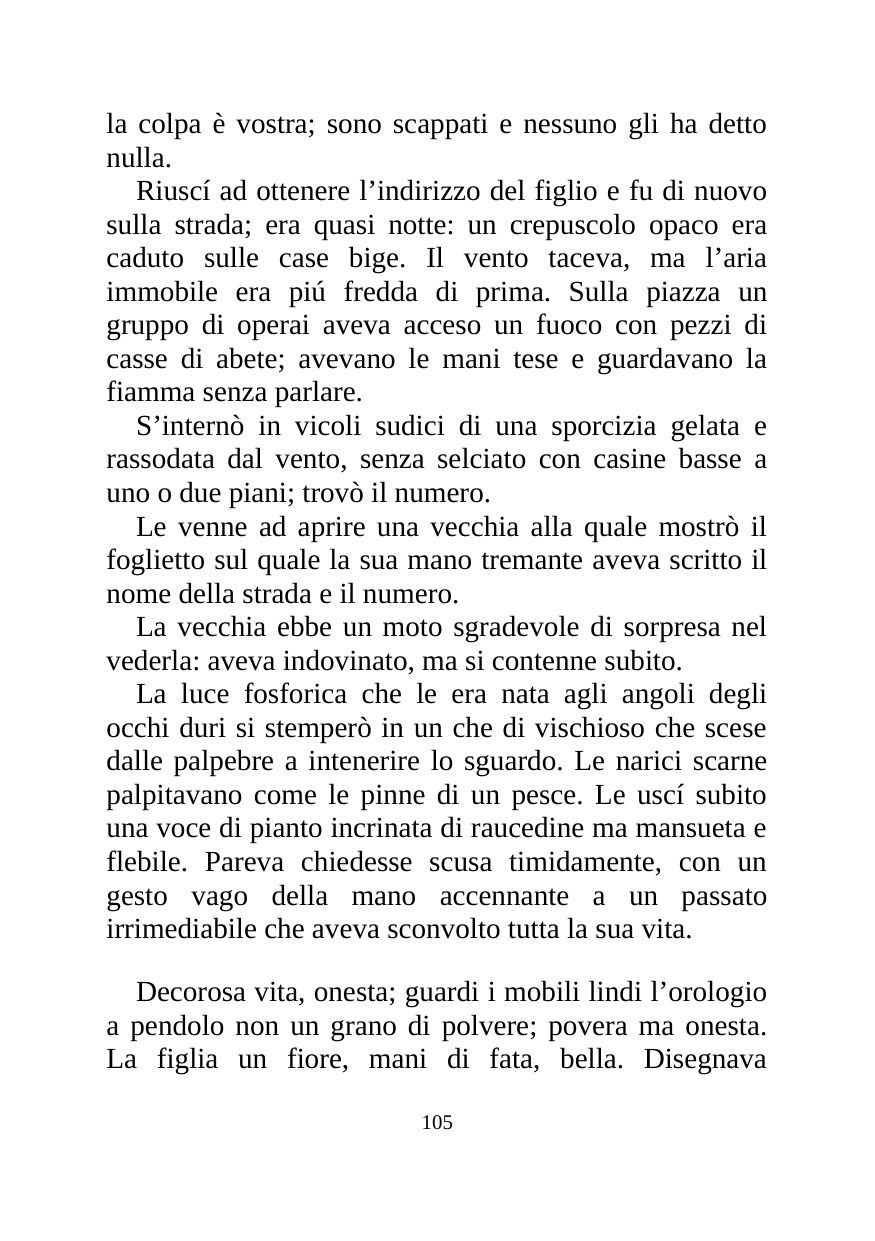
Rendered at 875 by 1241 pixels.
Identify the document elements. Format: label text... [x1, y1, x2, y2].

text La luce fosforica che le era nata agli angoli degli occhi duri si stemperò in un che di vischioso che scese dalle palpebre a intenerire lo sguardo. Le narici scarne palpitavano come le pinne di un pesce. Le uscí subito una voce di pianto incrinata di raucedine ma mansueta e flebile. Pareva chiedesse scusa timidamente, con un gesto vago della mano accennante a un passato irrimediabile che aveva sconvolto tutta la sua vita. [106, 676, 768, 945]
text Decorosa vita, onesta; guardi i mobili lindi l’orologio a pendolo non un grano di polvere; povera ma onesta. La figlia un fiore, mani di fata, bella. Disegnava [106, 974, 768, 1075]
text la colpa è vostra; sono scappati e nessuno gli ha detto nulla. [106, 106, 768, 173]
text S’internò in vicoli sudici di una sporcizia gelata e rassodata dal vento, senza selciato con casine basse a uno o due piani; trovò il numero. [106, 408, 768, 509]
text Riuscí ad ottenere l’indirizzo del figlio e fu di nuovo sulla strada; era quasi notte: un crepuscolo opaco era caduto sulle case bige. Il vento taceva, ma l’aria immobile era piú fredda di prima. Sulla piazza un gruppo di operai aveva acceso un fuoco con pezzi di casse di abete; avevano le mani tese e guardavano la fiamma senza parlare. [106, 173, 768, 408]
text La vecchia ebbe un moto sgradevole di sorpresa nel vederla: aveva indovinato, ma si contenne subito. [106, 609, 768, 676]
text Le venne ad aprire una vecchia alla quale mostrò il foglietto sul quale la sua mano tremante aveva scritto il nome della strada e il numero. [106, 509, 768, 609]
